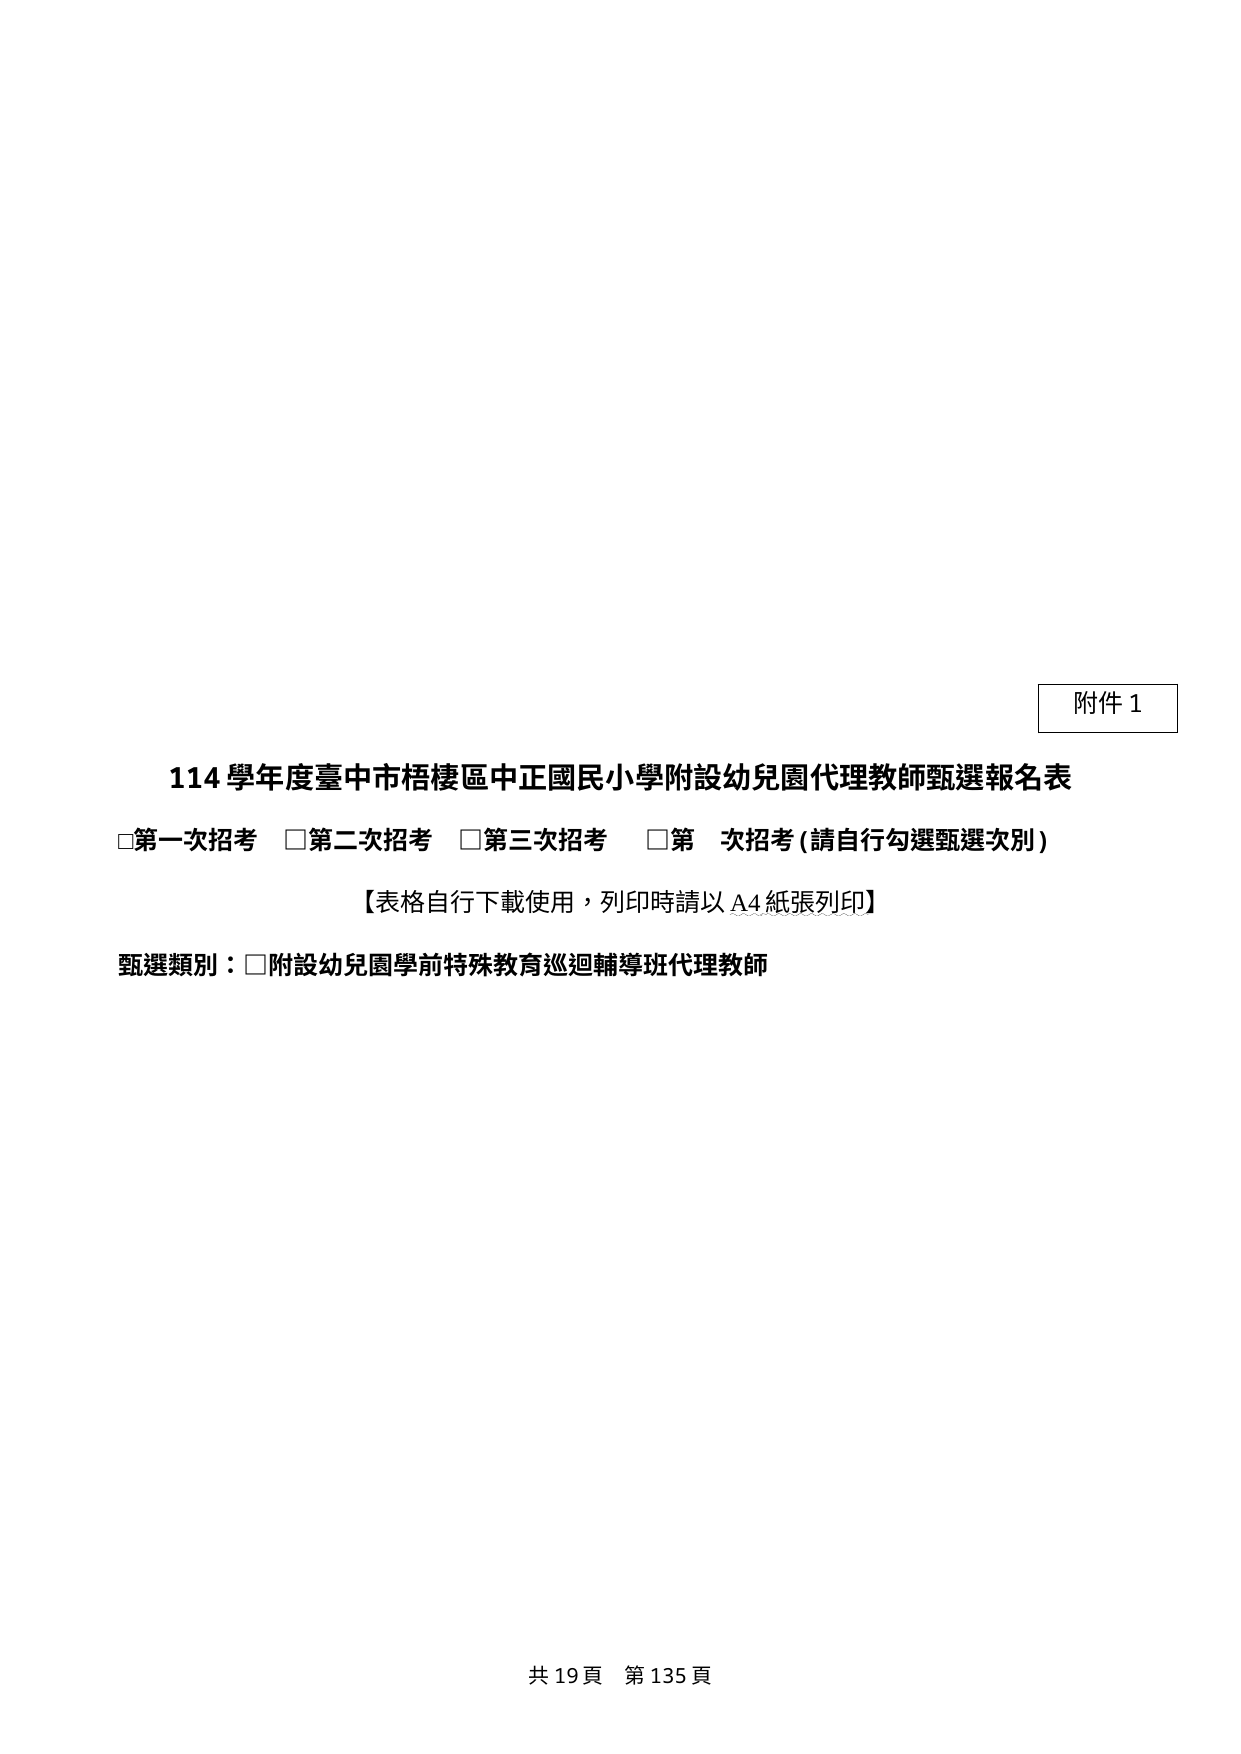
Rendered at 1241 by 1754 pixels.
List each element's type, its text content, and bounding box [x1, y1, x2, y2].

text 114學年度臺中市梧棲區中正國民小學附設幼兒園代理教師甄選報名表 [118, 734, 1122, 797]
text □第一次招考 □第二次招考 □第三次招考 □第 次招考(請自行勾選甄選次別) [118, 797, 1122, 859]
text 附件1 [1054, 693, 1162, 718]
text 甄選類別：□附設幼兒園學前特殊教育巡迴輔導班代理教師 [118, 922, 1122, 984]
text [1039, 685, 1177, 732]
text 【表格自行下載使用，列印時請以A4紙張列印】 [118, 859, 1122, 922]
